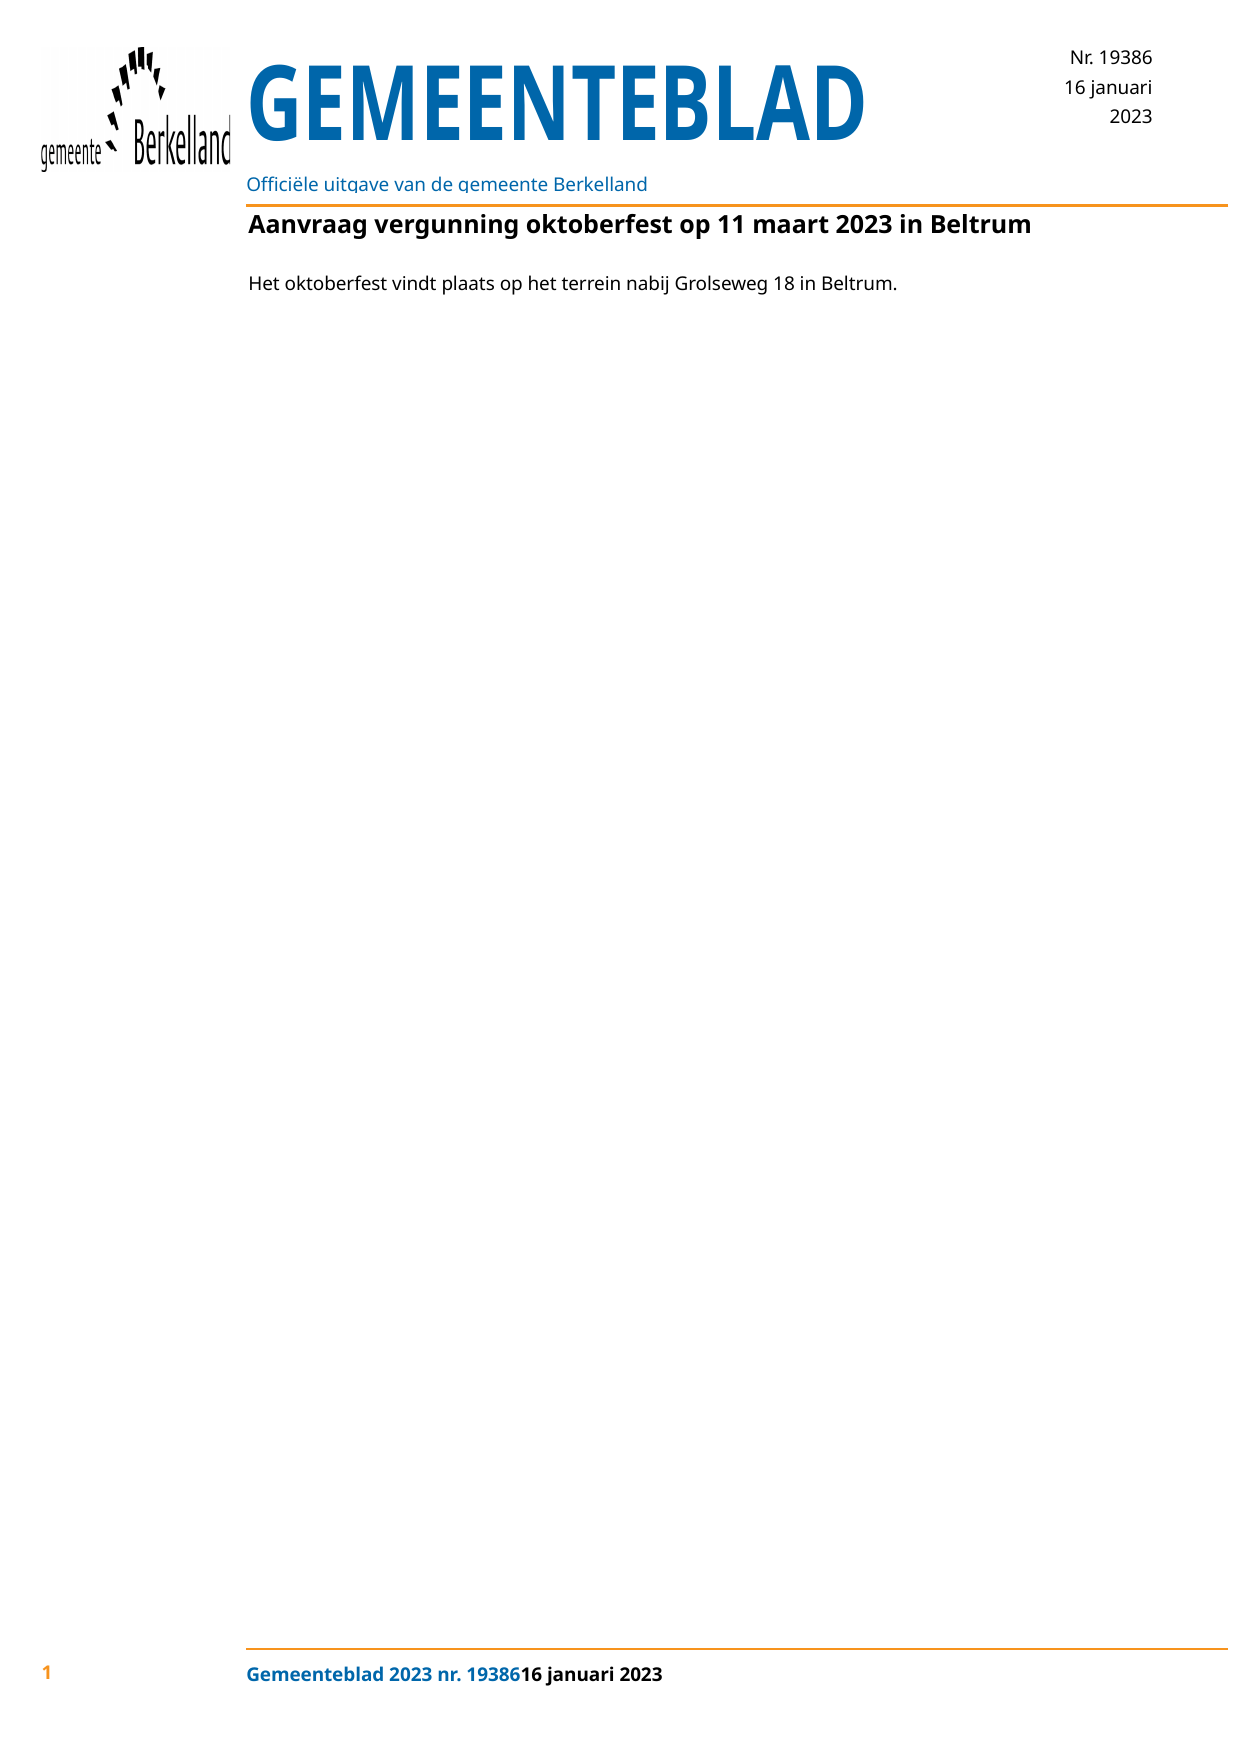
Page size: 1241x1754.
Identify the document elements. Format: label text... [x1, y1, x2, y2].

picture [41, 47, 231, 172]
text Het oktoberfest vindt plaats op het terrein nabij Grolseweg 18 in Beltrum. [248, 270, 1152, 296]
text Aanvraag vergunning oktoberfest op 11 maart 2023 in Beltrum [248, 207, 1152, 241]
